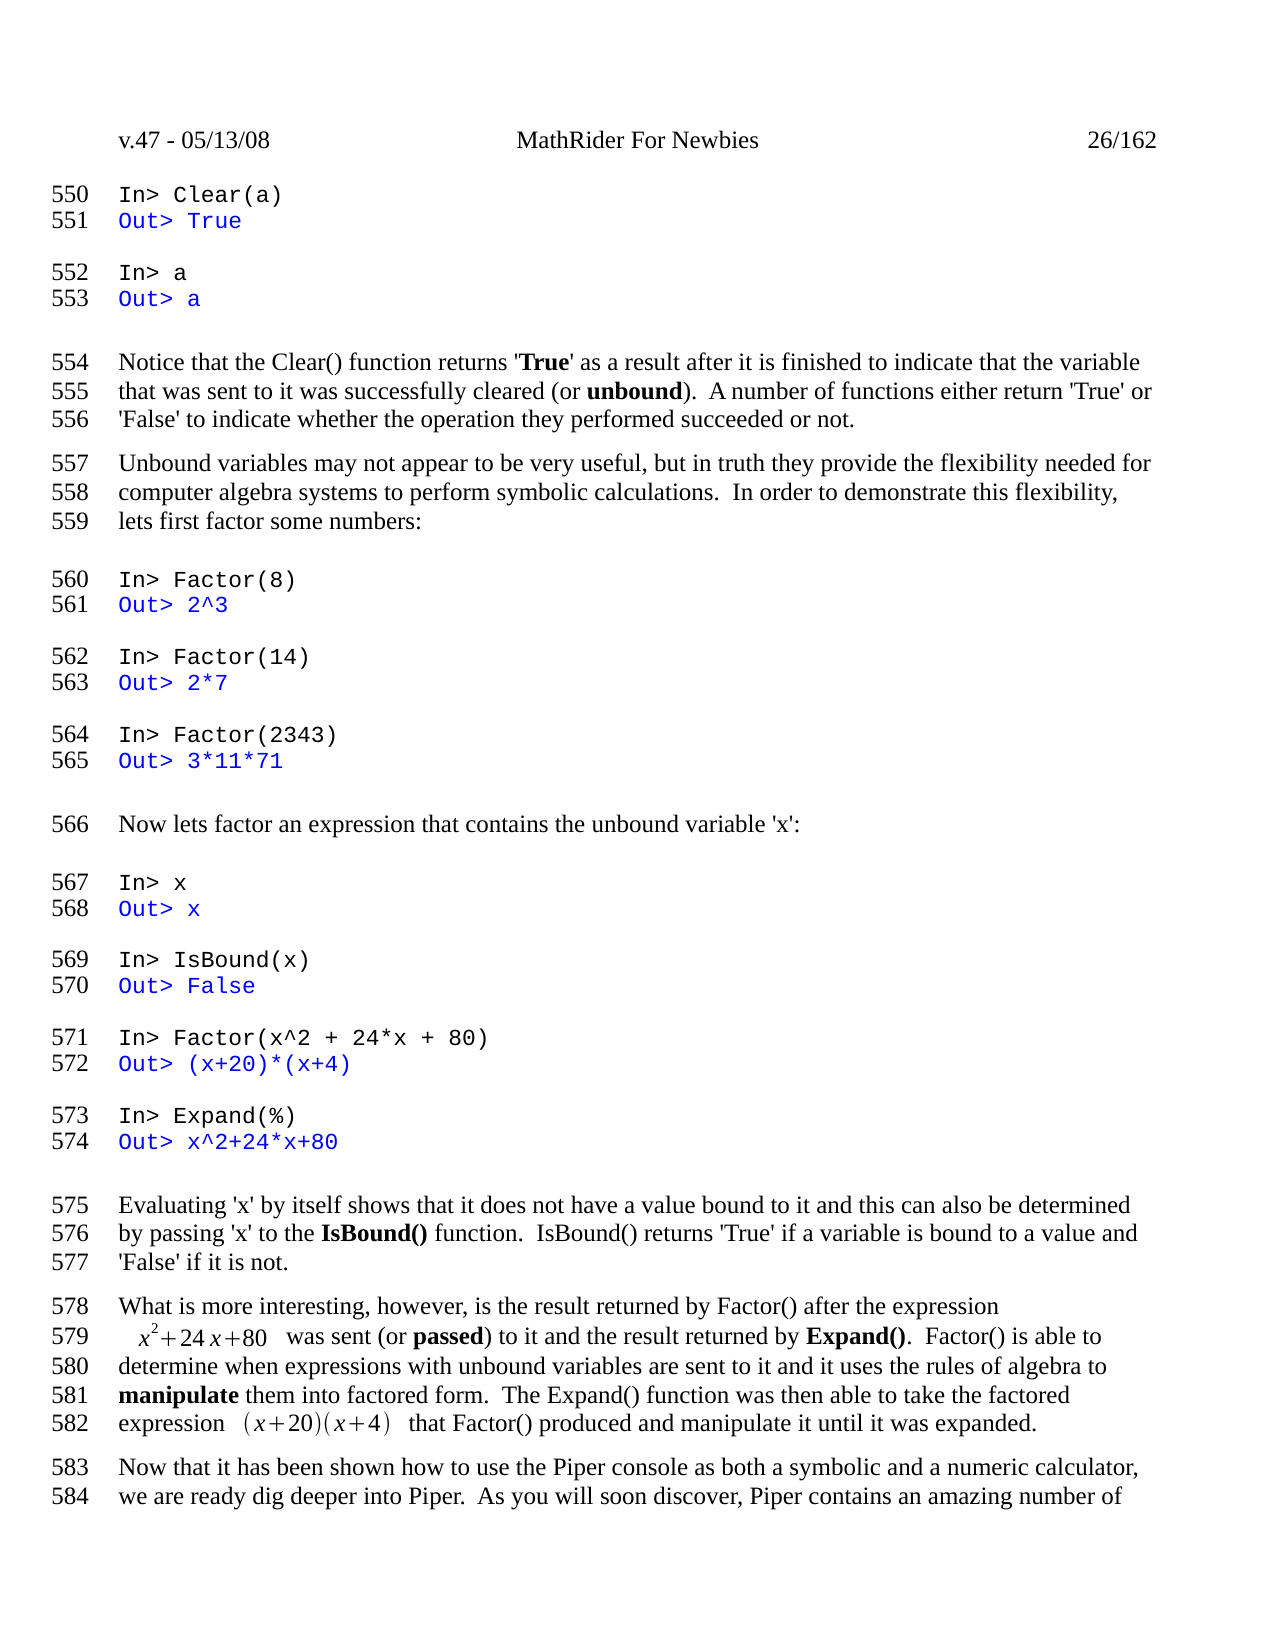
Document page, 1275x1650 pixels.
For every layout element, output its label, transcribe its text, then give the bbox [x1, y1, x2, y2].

text Out> a [118, 288, 1157, 313]
text In> Factor(14) [118, 646, 1157, 672]
text Out> 3*11*71 [118, 749, 1157, 775]
text In> Factor(2343) [118, 723, 1157, 749]
text In> x [118, 871, 1157, 897]
text Now lets factor an expression that contains the unbound variable 'x': [118, 809, 1157, 838]
text Out> x^2+24*x+80 [118, 1130, 1157, 1156]
text In> a [118, 262, 1157, 288]
text Out> False [118, 975, 1157, 1001]
text Out> 2^3 [118, 594, 1157, 620]
text Out> True [118, 210, 1157, 236]
text In> Factor(8) [118, 568, 1157, 594]
text Unbound variables may not appear to be very useful, but in truth they provide the flexibility needed for computer algebra systems to perform symbolic calculations. In order to demonstrate this flexibility, lets first factor some numbers: [118, 448, 1157, 534]
text Out> x [118, 897, 1157, 923]
text Evaluating 'x' by itself shows that it does not have a value bound to it and this can also be determined by passing 'x' to the IsBound() function. IsBound() returns 'True' if a variable is bound to a value and 'False' if it is not. [118, 1190, 1157, 1276]
text Out> 2*7 [118, 672, 1157, 698]
text Out> (x+20)*(x+4) [118, 1053, 1157, 1078]
text In> Factor(x^2 + 24*x + 80) [118, 1027, 1157, 1053]
text In> Expand(%) [118, 1104, 1157, 1130]
text In> Clear(a) [118, 184, 1157, 210]
text Notice that the Clear() function returns 'True' as a result after it is finished to indicate that the variable that was sent to it was successfully cleared (or unbound). A number of functions either return 'True' or 'False' to indicate whether the operation they performed succeeded or not. [118, 347, 1157, 433]
text What is more interesting, however, is the result returned by Factor() after the expressionwas sent (or passed) to it and the result returned by Expand(). Factor() is able to determine when expressions with unbound variables are sent to it and it uses the rules of algebra to manipulate them into factored form. The Expand() function was then able to take the factored expressionthat Factor() produced and manipulate it until it was expanded. [118, 1291, 1157, 1437]
text In> IsBound(x) [118, 949, 1157, 975]
text Now that it has been shown how to use the Piper console as both a symbolic and a numeric calculator, we are ready dig deeper into Piper. As you will soon discover, Piper contains an amazing number of [118, 1452, 1157, 1510]
